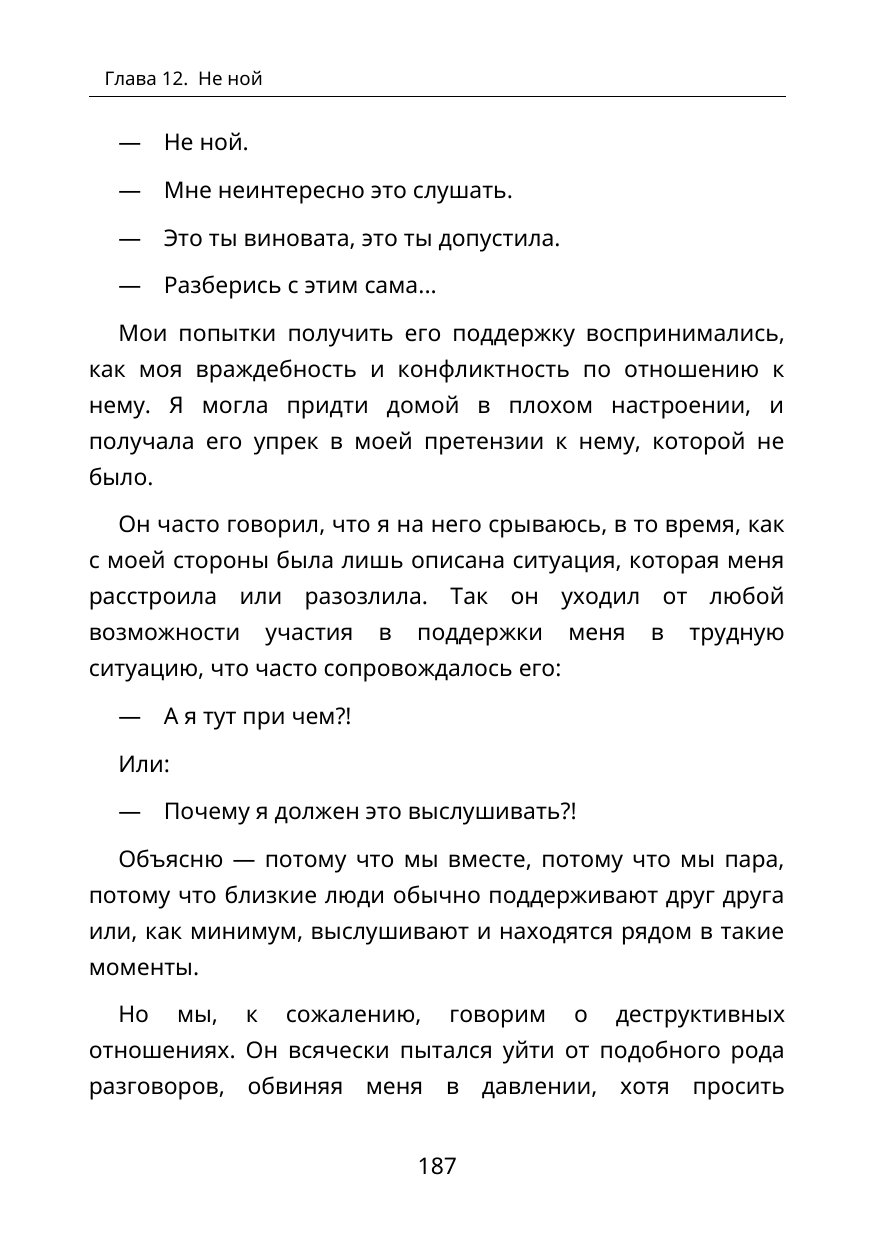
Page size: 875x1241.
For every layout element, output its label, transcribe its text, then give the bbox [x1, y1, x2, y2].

text Он часто говорил, что я на него срываюсь, в то время, как с моей стороны была лишь описана ситуация, которая меня расстроила или разозлила. Так он уходил от любой возможности участия в поддержки меня в трудную ситуацию, что часто сопровождалось его: [88, 508, 786, 683]
list Мне неинтересно это слушать. [88, 174, 786, 205]
text Мои попытки получить его поддержку воспринимались, как моя враждебность и конфликтность по отношению к нему. Я могла придти домой в плохом настроении, и получала его упрек в моей претензии к нему, которой не было. [88, 317, 786, 492]
text Или: [88, 747, 786, 779]
text Но мы, к сожалению, говорим о деструктивных отношениях. Он всячески пытался уйти от подобного рода разговоров, обвиняя меня в давлении, хотя просить [88, 998, 786, 1102]
list Не ной. [88, 126, 786, 157]
text Объясню — потому что мы вместе, потому что мы пара, потому что близкие люди обычно поддерживают друг друга или, как минимум, выслушивают и находятся рядом в такие моменты. [88, 843, 786, 982]
list Почему я должен это выслушивать?! [88, 795, 786, 826]
list А я тут при чем?! [88, 700, 786, 731]
list Это ты виновата, это ты допустила. [88, 221, 786, 253]
list Разберись с этим сама... [88, 269, 786, 300]
